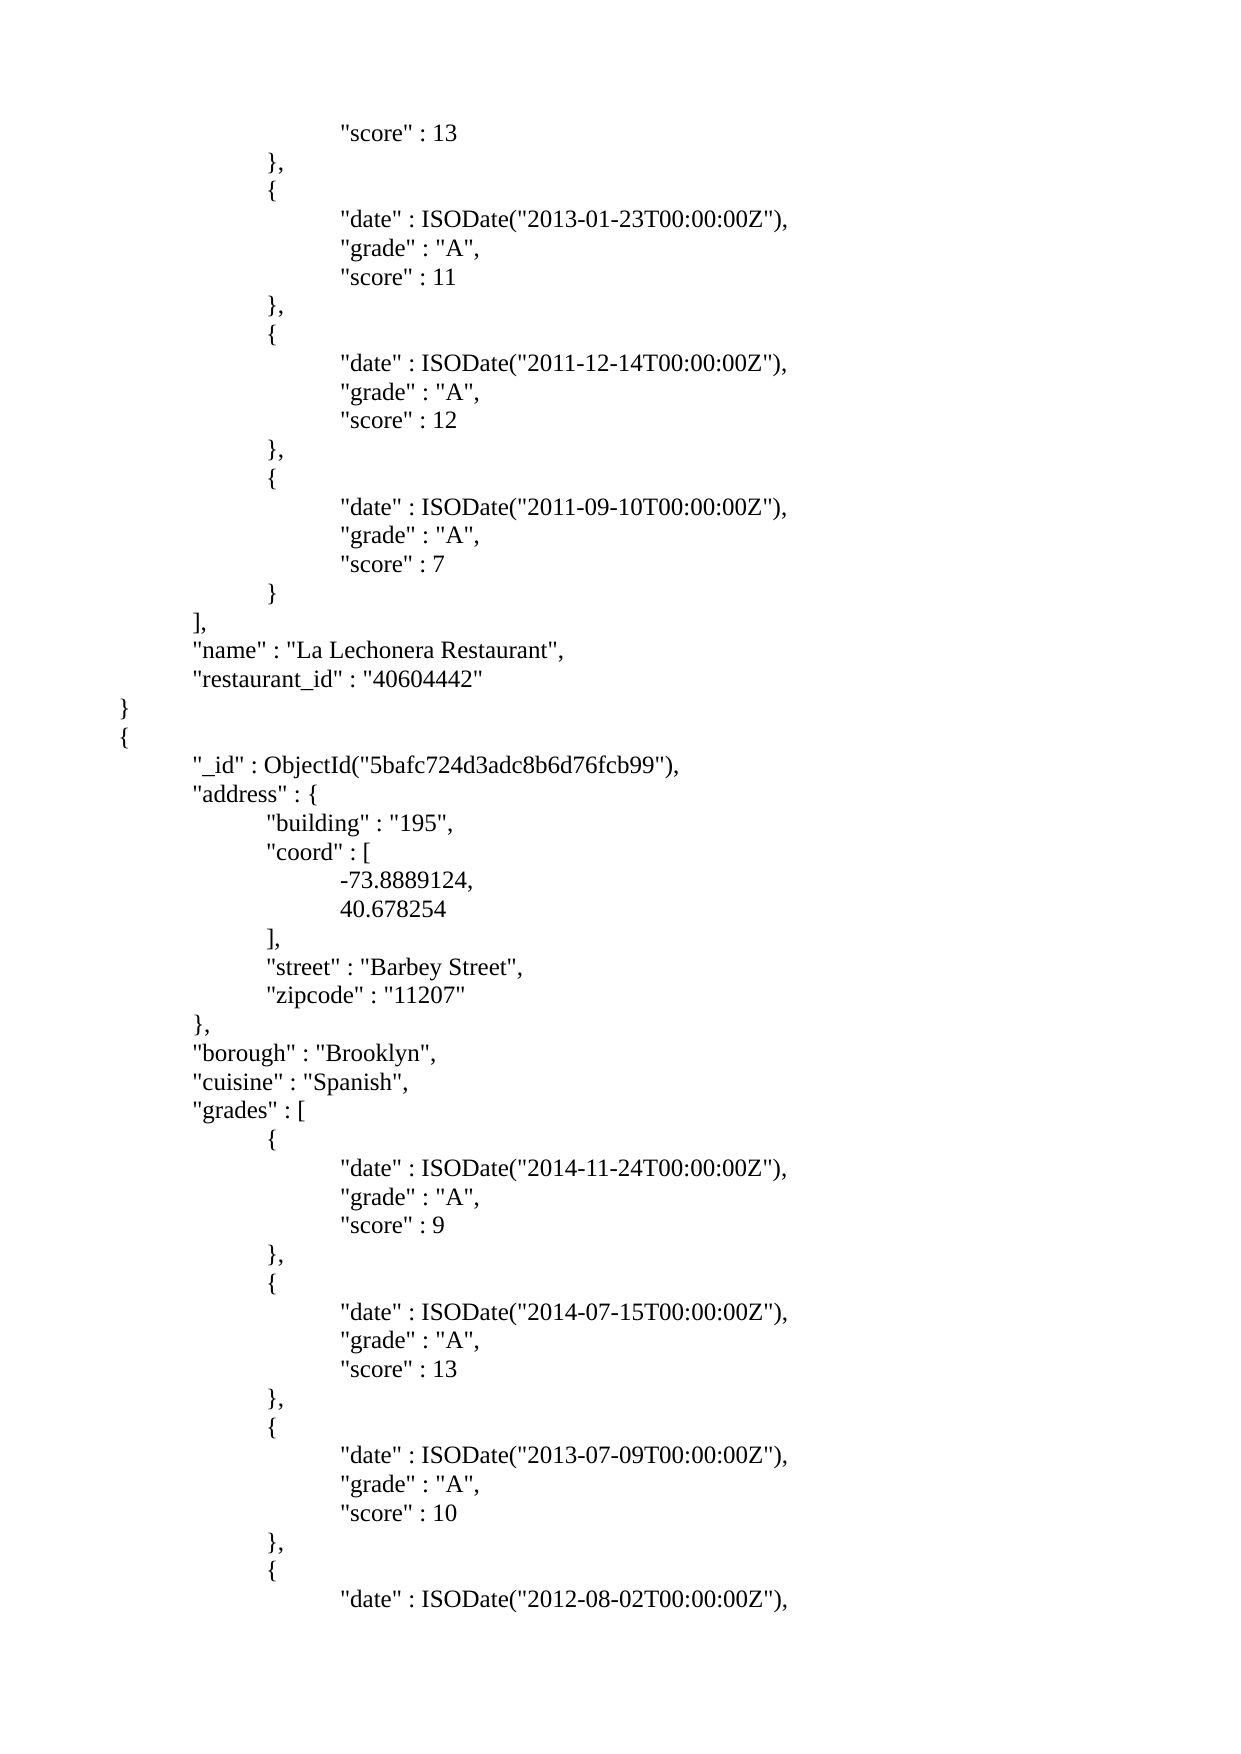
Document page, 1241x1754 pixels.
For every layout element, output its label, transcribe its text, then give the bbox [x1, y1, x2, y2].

text }, [118, 291, 1122, 319]
text { [118, 1556, 1122, 1584]
text "grades" : [ [118, 1096, 1122, 1124]
text -73.8889124, [118, 866, 1122, 894]
text "coord" : [ [118, 837, 1122, 866]
text }, [118, 1009, 1122, 1038]
text "zipcode" : "11207" [118, 981, 1122, 1009]
text "date" : ISODate("2013-07-09T00:00:00Z"), [118, 1441, 1122, 1469]
text "grade" : "A", [118, 233, 1122, 262]
text "street" : "Barbey Street", [118, 952, 1122, 981]
text ], [118, 607, 1122, 636]
text { [118, 176, 1122, 204]
text "score" : 9 [118, 1211, 1122, 1239]
text }, [118, 1383, 1122, 1412]
text { [118, 722, 1122, 751]
text "cuisine" : "Spanish", [118, 1067, 1122, 1096]
text "date" : ISODate("2011-12-14T00:00:00Z"), [118, 348, 1122, 377]
text { [118, 463, 1122, 492]
text { [118, 1268, 1122, 1297]
text }, [118, 1239, 1122, 1268]
text "date" : ISODate("2014-11-24T00:00:00Z"), [118, 1153, 1122, 1182]
text } [118, 578, 1122, 607]
text "grade" : "A", [118, 1326, 1122, 1354]
text }, [118, 434, 1122, 463]
text "restaurant_id" : "40604442" [118, 664, 1122, 693]
text ], [118, 923, 1122, 952]
text "score" : 10 [118, 1498, 1122, 1527]
text "date" : ISODate("2012-08-02T00:00:00Z"), [118, 1584, 1122, 1613]
text "date" : ISODate("2013-01-23T00:00:00Z"), [118, 204, 1122, 233]
text "date" : ISODate("2011-09-10T00:00:00Z"), [118, 492, 1122, 521]
text "score" : 7 [118, 549, 1122, 578]
text "building" : "195", [118, 808, 1122, 837]
text "score" : 11 [118, 262, 1122, 291]
text "_id" : ObjectId("5bafc724d3adc8b6d76fcb99"), [118, 751, 1122, 779]
text 40.678254 [118, 894, 1122, 923]
text "grade" : "A", [118, 521, 1122, 549]
text "borough" : "Brooklyn", [118, 1038, 1122, 1067]
text "name" : "La Lechonera Restaurant", [118, 636, 1122, 664]
text { [118, 1412, 1122, 1441]
text } [118, 693, 1122, 722]
text "score" : 12 [118, 406, 1122, 434]
text }, [118, 147, 1122, 176]
text "grade" : "A", [118, 1469, 1122, 1498]
text "address" : { [118, 779, 1122, 808]
text "grade" : "A", [118, 377, 1122, 406]
text "score" : 13 [118, 118, 1122, 147]
text "score" : 13 [118, 1354, 1122, 1383]
text "date" : ISODate("2014-07-15T00:00:00Z"), [118, 1297, 1122, 1326]
text "grade" : "A", [118, 1182, 1122, 1211]
text { [118, 1124, 1122, 1153]
text { [118, 319, 1122, 348]
text }, [118, 1527, 1122, 1556]
